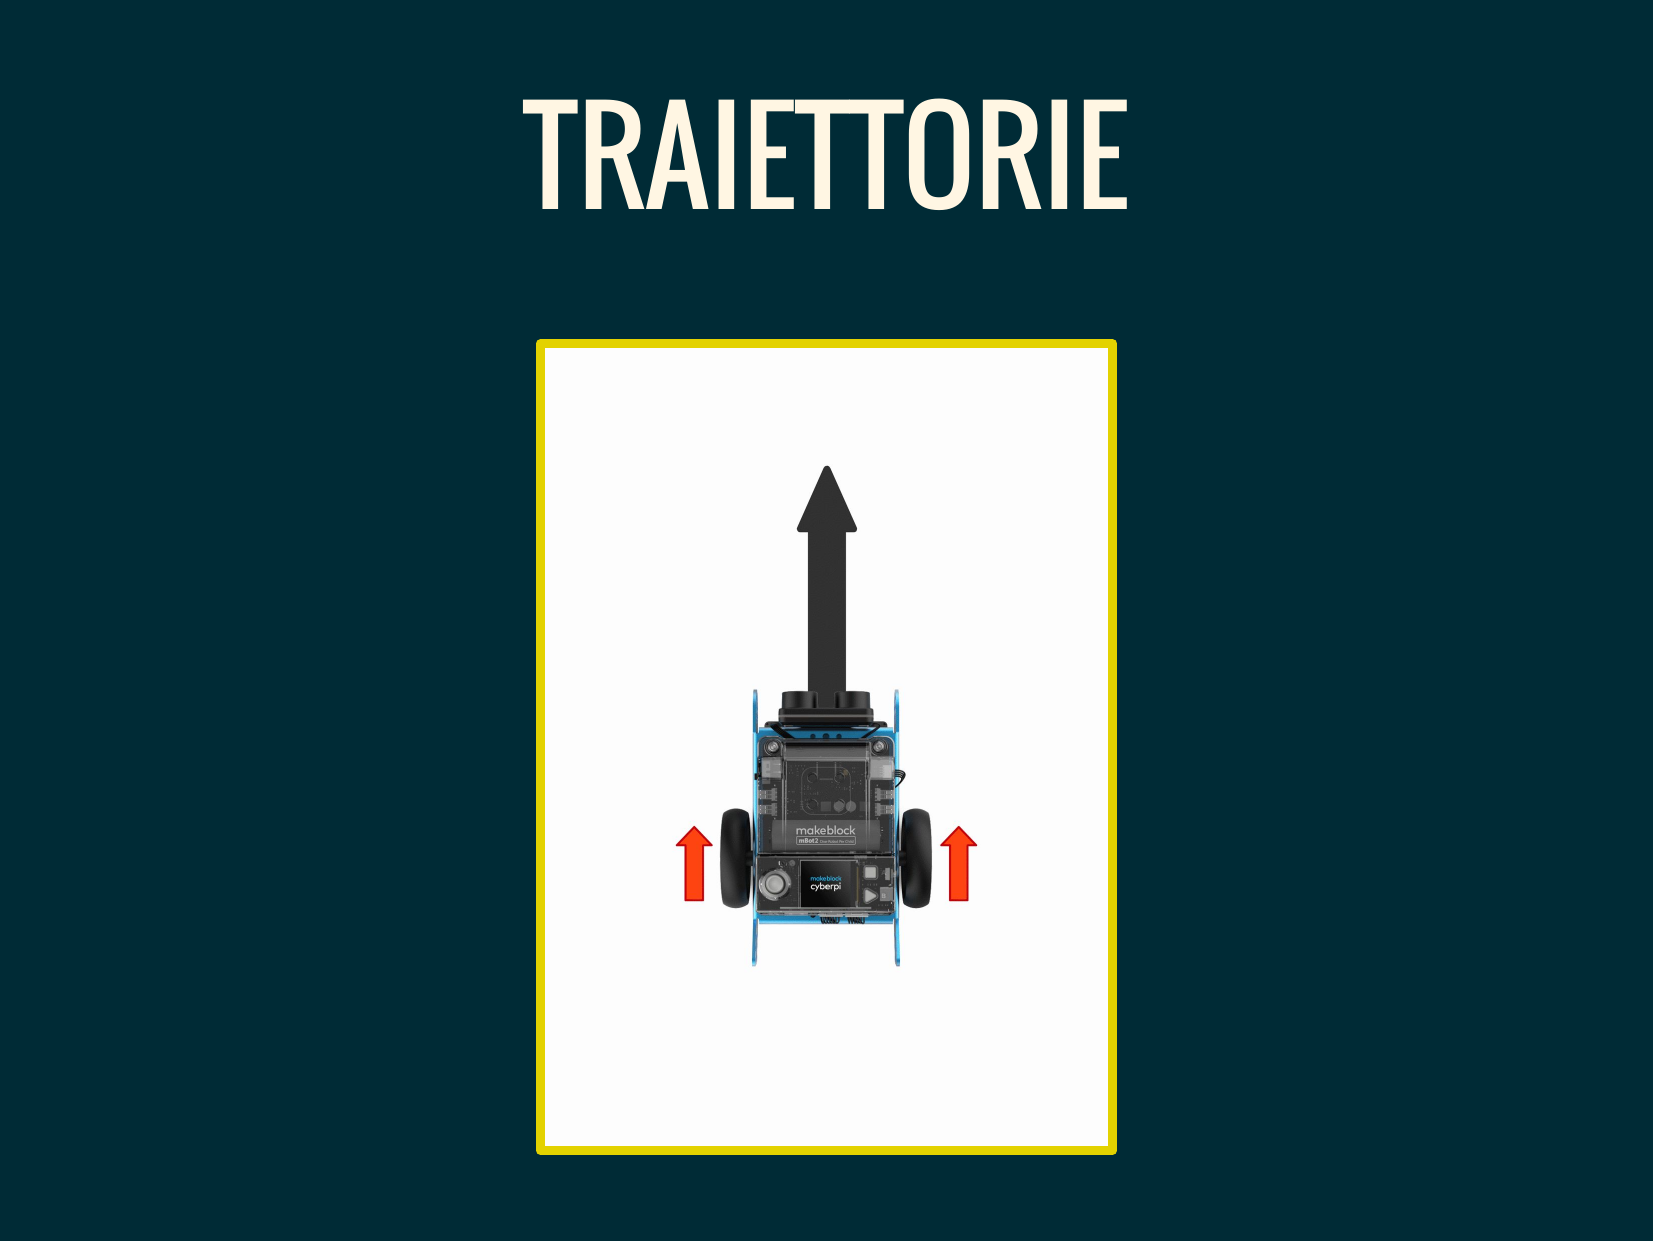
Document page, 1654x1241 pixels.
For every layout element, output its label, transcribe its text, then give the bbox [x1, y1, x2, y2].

picture [544, 348, 1109, 1146]
title Traiettorie [82, 49, 1571, 257]
